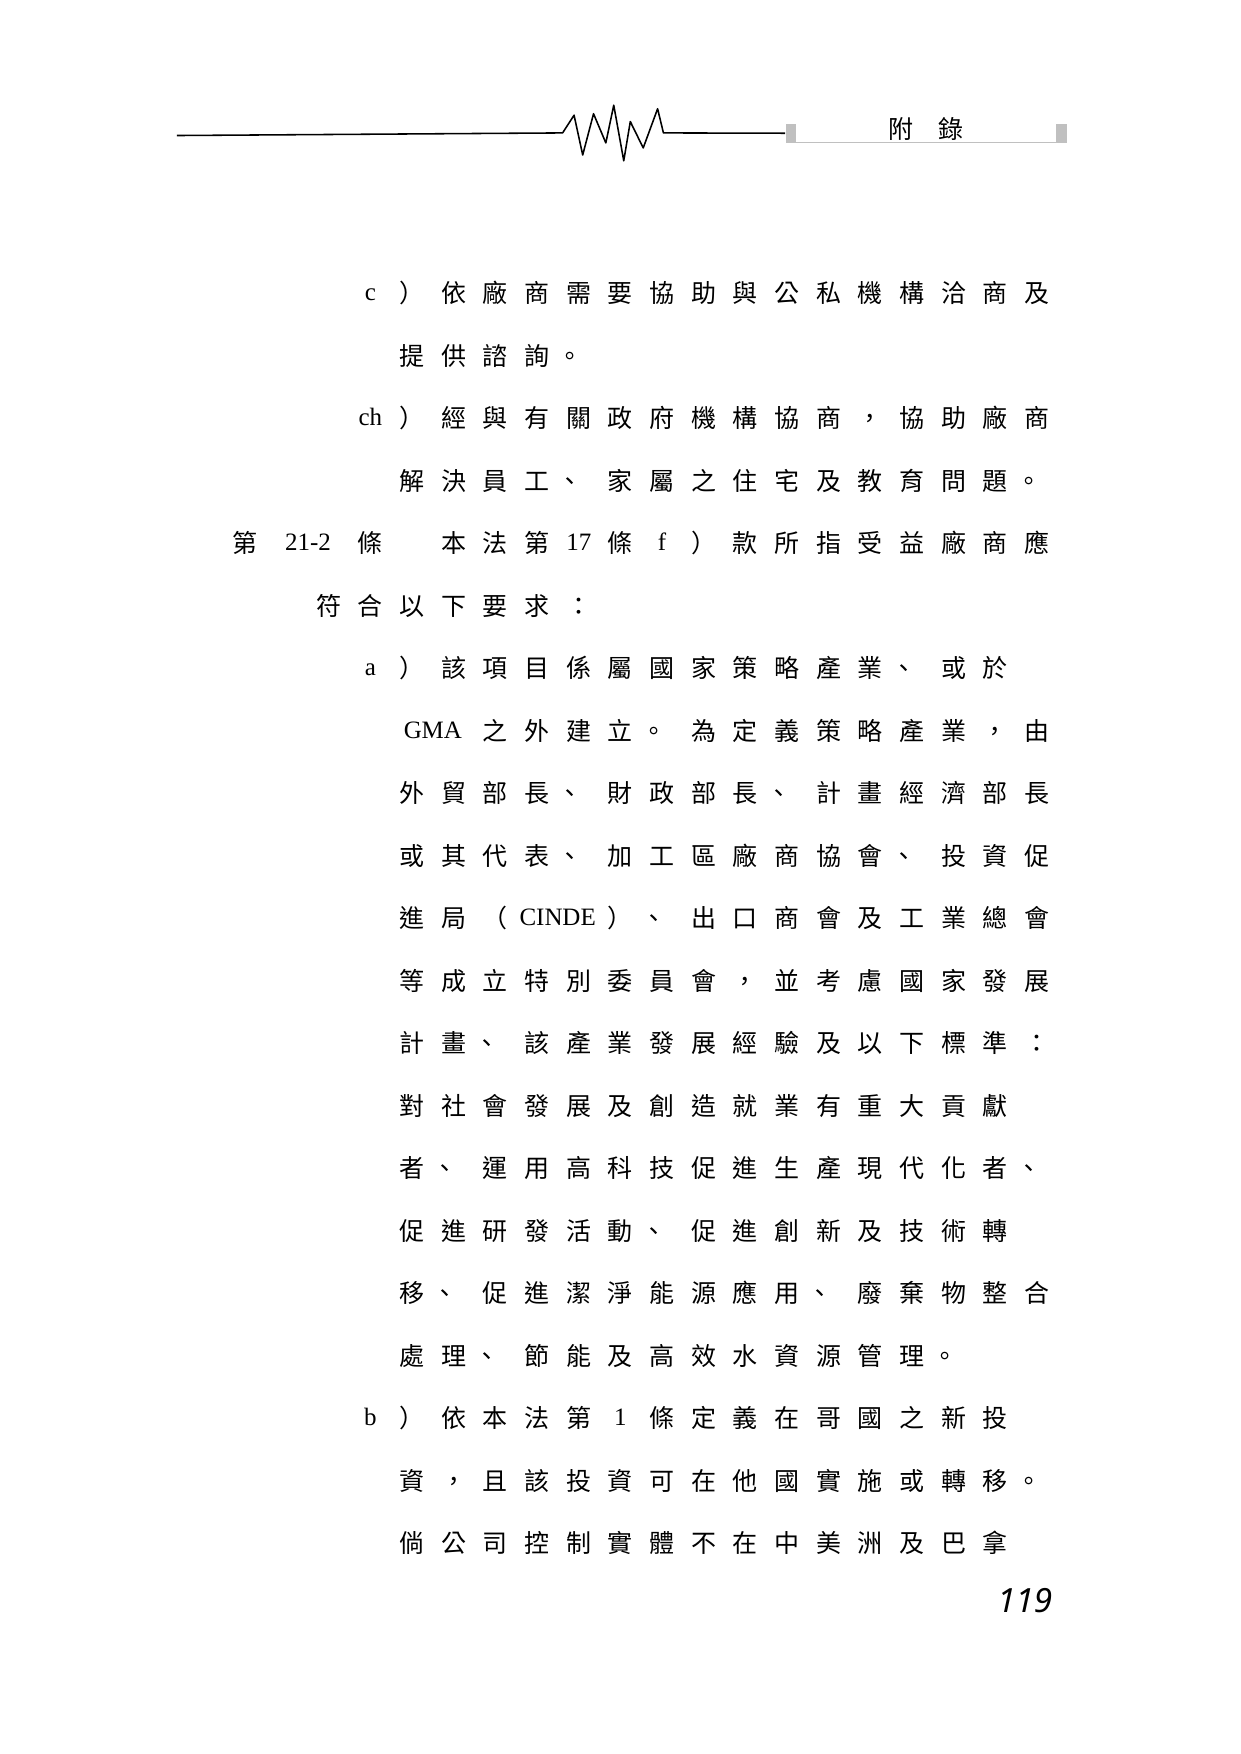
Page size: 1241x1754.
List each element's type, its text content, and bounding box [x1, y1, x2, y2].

text a）該項目係屬國家策略產業、或於GMA之外建立。為定義策略產業，由外貿部長、財政部長、計畫經濟部長或其代表、加工區廠商協會、投資促進局（CINDE）、出口商會及工業總會等成立特別委員會，並考慮國家發展計畫、該產業發展經驗及以下標準：對社會發展及創造就業有重大貢獻者、運用高科技促進生產現代化者、促進研發活動、促進創新及技術轉移、促進潔淨能源應用、廢棄物整合處理、節能及高效水資源管理。 [330, 625, 1058, 1375]
text 第21-2條 本法第17條f）款所指受益廠商應符合以下要求： [183, 500, 1058, 625]
text c）依廠商需要協助與公私機構洽商及提供諮詢。 [330, 250, 1058, 375]
text ch）經與有關政府機構協商，協助廠商解決員工、家屬之住宅及教育問題。 [330, 375, 1058, 500]
text b）依本法第1條定義在哥國之新投資，且該投資可在他國實施或轉移。倘公司控制實體不在中美洲及巴拿 [330, 1375, 1058, 1563]
